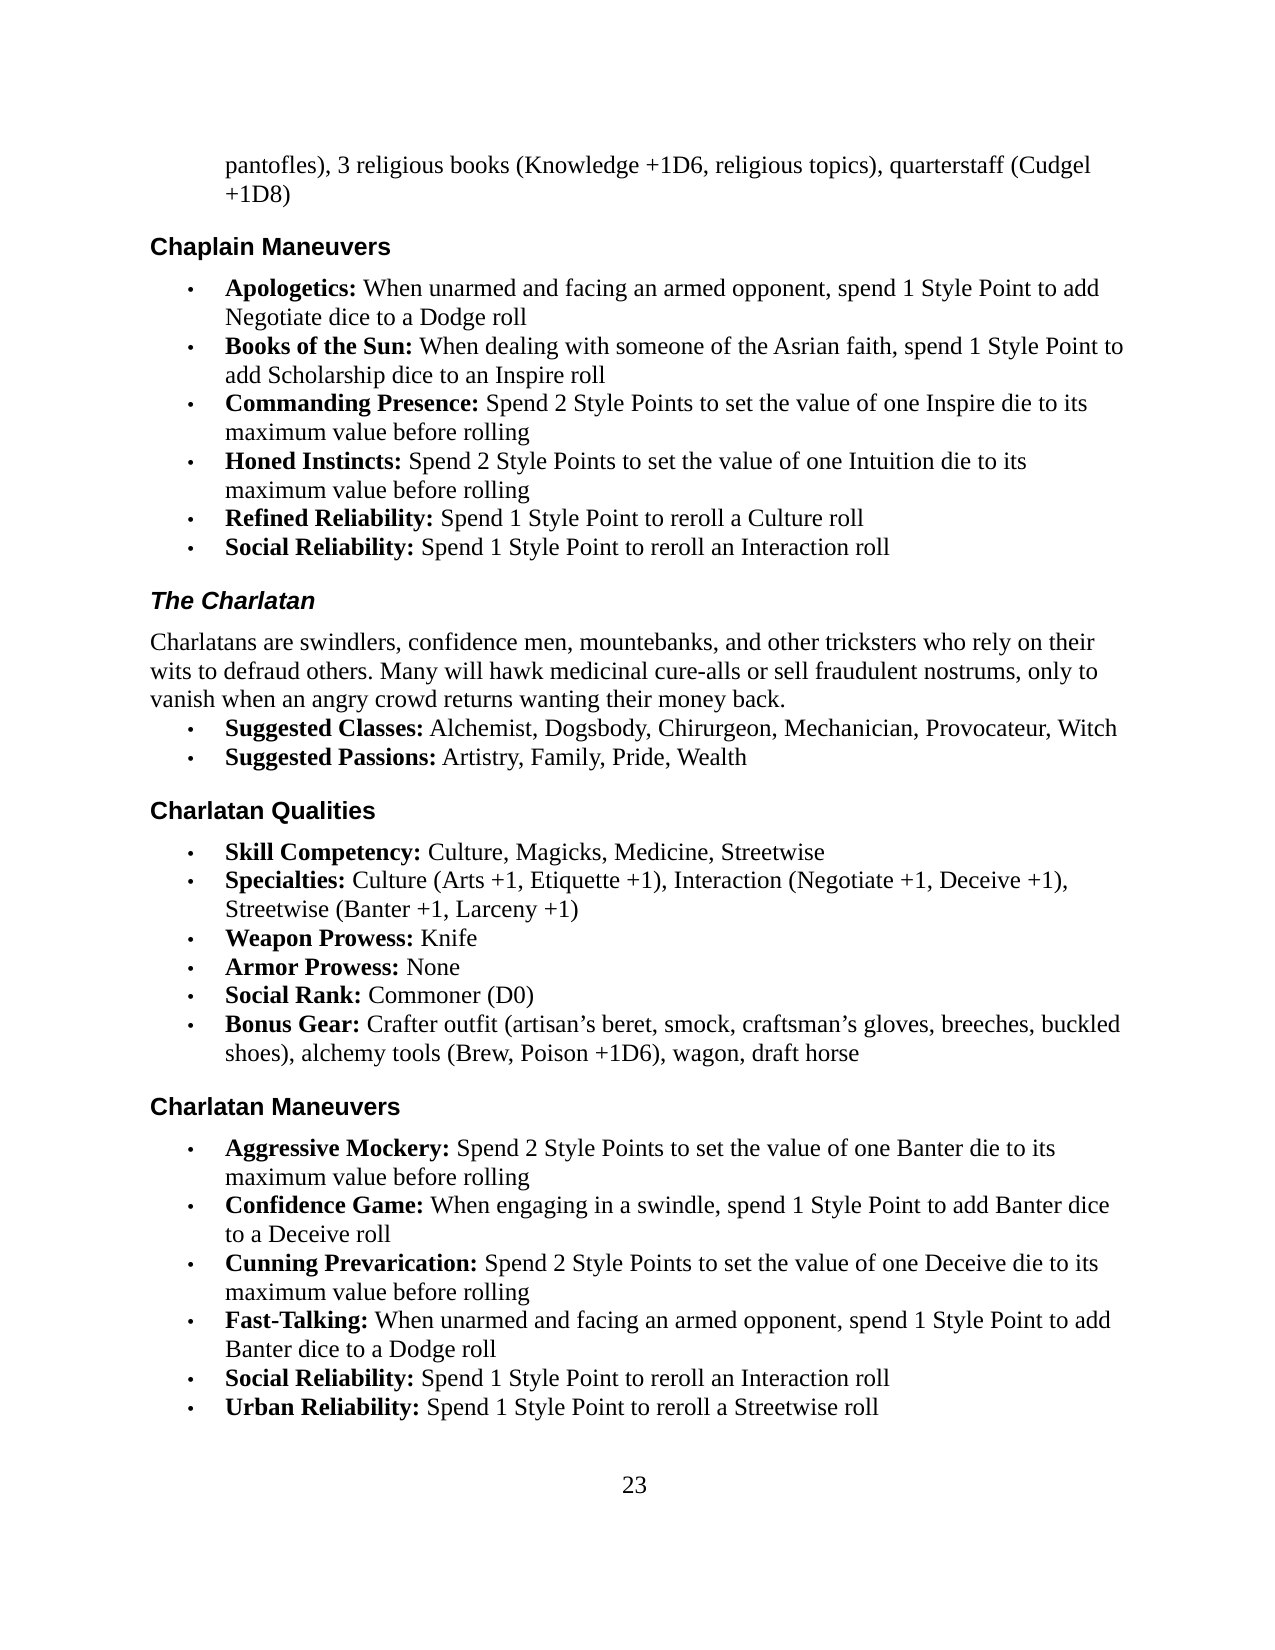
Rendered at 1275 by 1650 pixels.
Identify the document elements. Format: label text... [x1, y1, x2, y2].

list Commanding Presence: Spend 2 Style Points to set the value of one Inspire die to its maximum value before rolling [187, 388, 1125, 446]
list Apologetics: When unarmed and facing an armed opponent, spend 1 Style Point to add Negotiate dice to a Dodge roll [187, 273, 1125, 331]
subtitle Charlatan Maneuvers [150, 1092, 1125, 1120]
text Charlatans are swindlers, confidence men, mountebanks, and other tricksters who rely on their wits to defraud others. Many will hawk medicinal cure-alls or sell fraudulent nostrums, only to vanish when an angry crowd returns wanting their money back. [150, 627, 1125, 713]
subtitle The Charlatan [150, 586, 1125, 614]
list Cunning Prevarication: Spend 2 Style Points to set the value of one Deceive die to its maximum value before rolling [187, 1248, 1125, 1305]
list Aggressive Mockery: Spend 2 Style Points to set the value of one Banter die to its maximum value before rolling [187, 1133, 1125, 1190]
list Books of the Sun: When dealing with someone of the Asrian faith, spend 1 Style Point to add Scholarship dice to an Inspire roll [187, 331, 1125, 388]
list Confidence Game: When engaging in a swindle, spend 1 Style Point to add Banter dice to a Deceive roll [187, 1190, 1125, 1248]
list Fast-Talking: When unarmed and facing an armed opponent, spend 1 Style Point to add Banter dice to a Dodge roll [187, 1305, 1125, 1363]
list Honed Instincts: Spend 2 Style Points to set the value of one Intuition die to its maximum value before rolling [187, 446, 1125, 503]
list Weapon Prowess: Knife [187, 923, 1125, 952]
list Social Reliability: Spend 1 Style Point to reroll an Interaction roll [187, 532, 1125, 561]
list Skill Competency: Culture, Magicks, Medicine, Streetwise [187, 837, 1125, 866]
list Refined Reliability: Spend 1 Style Point to reroll a Culture roll [187, 503, 1125, 532]
list Urban Reliability: Spend 1 Style Point to reroll a Streetwise roll [187, 1392, 1125, 1420]
list Suggested Classes: Alchemist, Dogsbody, Chirurgeon, Mechanician, Provocateur, Witch [187, 713, 1125, 742]
list Specialties: Culture (Arts +1, Etiquette +1), Interaction (Negotiate +1, Deceive +1), Streetwise (Banter +1, Larceny +1) [187, 866, 1125, 923]
list Social Rank: Commoner (D0) [187, 981, 1125, 1009]
subtitle Charlatan Qualities [150, 796, 1125, 824]
list pantofles), 3 religious books (Knowledge +1D6, religious topics), quarterstaff (Cudgel +1D8) [187, 150, 1125, 207]
subtitle Chaplain Maneuvers [150, 232, 1125, 261]
list Armor Prowess: None [187, 952, 1125, 981]
list Social Reliability: Spend 1 Style Point to reroll an Interaction roll [187, 1363, 1125, 1392]
list Suggested Passions: Artistry, Family, Pride, Wealth [187, 742, 1125, 771]
list Bonus Gear: Crafter outfit (artisan’s beret, smock, craftsman’s gloves, breeches, buckled shoes), alchemy tools (Brew, Poison +1D6), wagon, draft horse [187, 1009, 1125, 1067]
